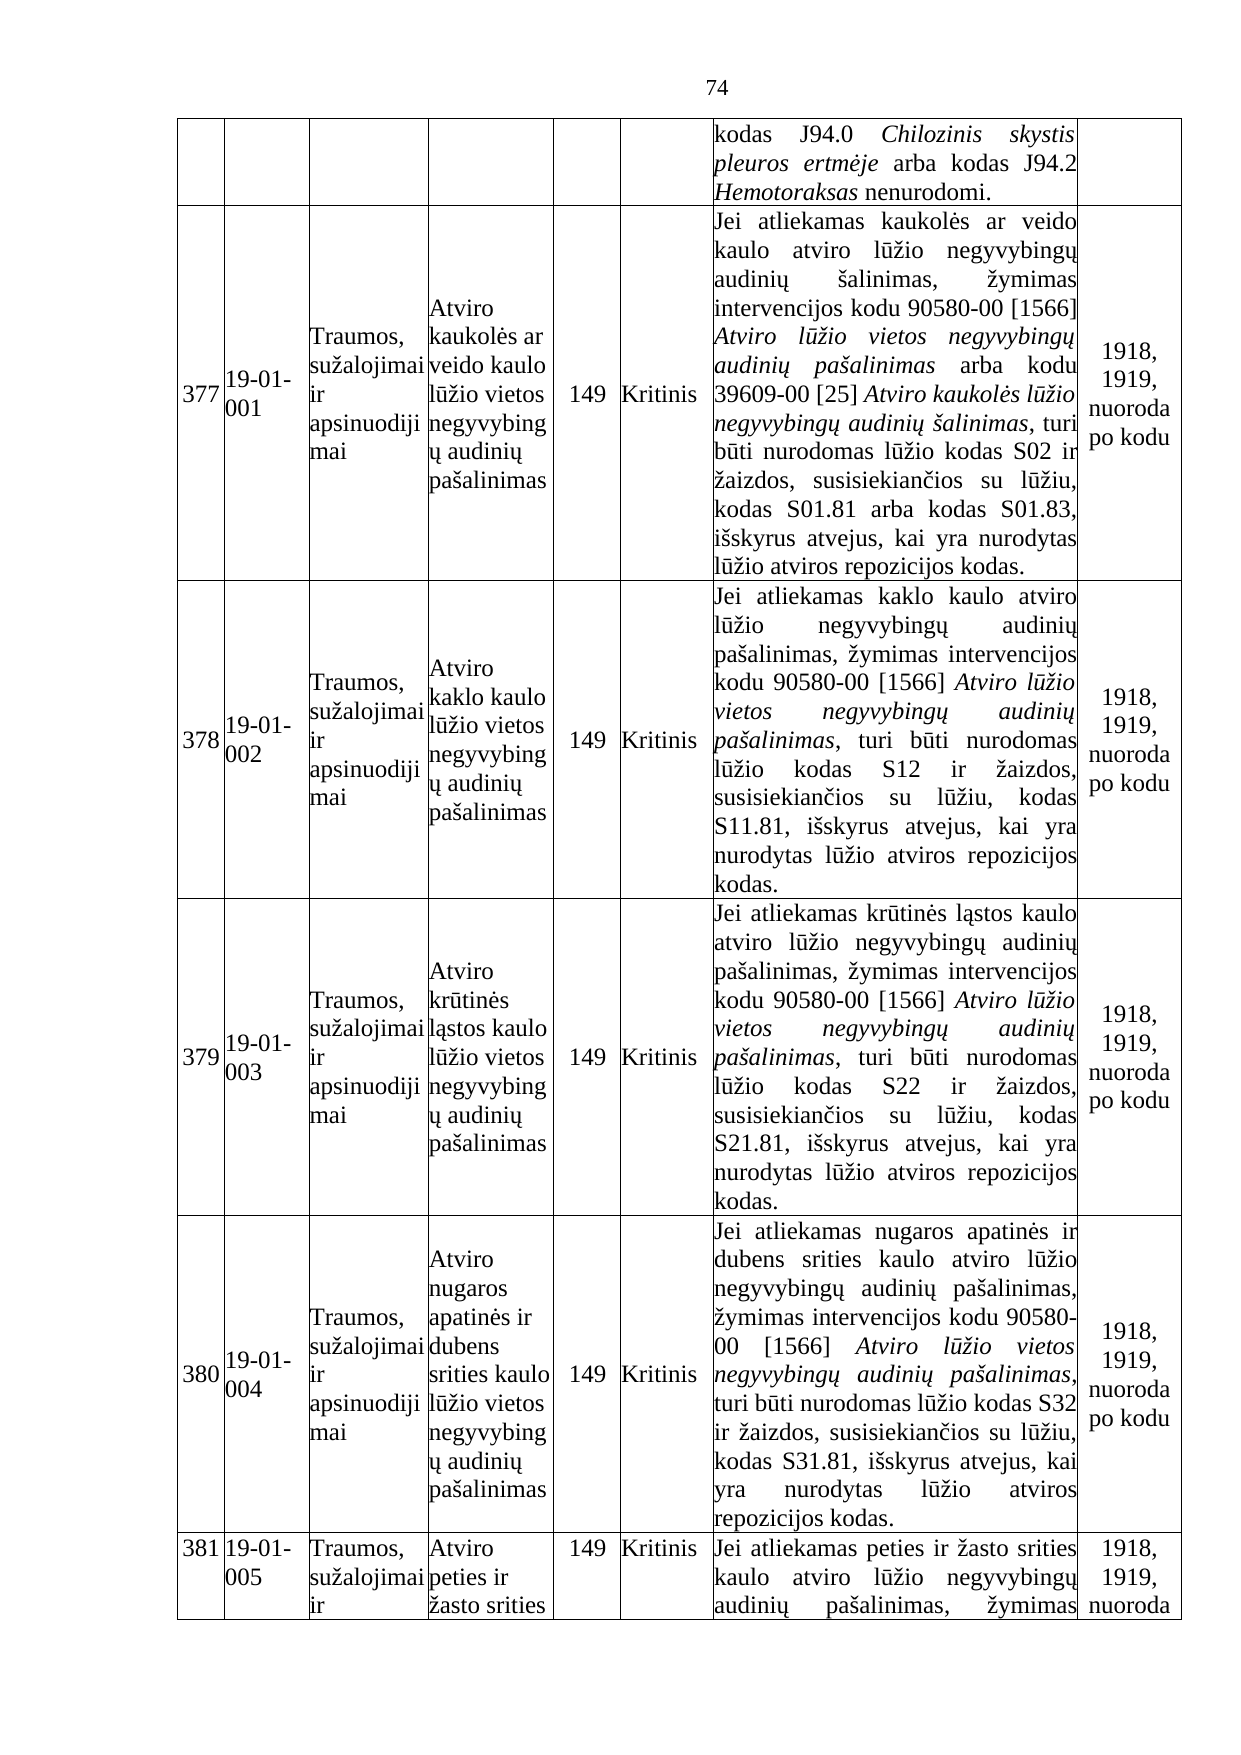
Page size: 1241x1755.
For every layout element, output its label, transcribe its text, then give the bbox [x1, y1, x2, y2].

table_cell Jei atliekamas nugaros apatinės ir dubens srities kaulo atviro lūžio negyvybingų audinių pašalinimas, žymimas intervencijos kodu 90580-00 [1566] Atviro lūžio vietos negyvybingų audinių pašalinimas, turi būti nurodomas lūžio kodas S32 ir žaizdos, susisiekiančios su lūžiu, kodas S31.81, išskyrus atvejus, kai yra nurodytas lūžio atviros repozicijos kodas. [714, 1216, 1077, 1532]
table_cell Traumos, sužalojimai ir apsinuodijimai [310, 1216, 428, 1532]
table_cell 149 [554, 899, 620, 1215]
table_cell 1918, 1919, nuoroda po kodu [1078, 581, 1181, 897]
table_cell Atviro kaklo kaulo lūžio vietos negyvybingų audinių pašalinimas [429, 581, 553, 897]
table_cell [621, 119, 713, 205]
table_cell 149 [554, 1533, 620, 1619]
table_cell 1918, 1919, nuoroda po kodu [1078, 899, 1181, 1215]
table_cell Kritinis [621, 581, 713, 897]
table_cell 149 [554, 206, 620, 580]
table_cell 1918, 1919, nuoroda po kodu [1078, 1216, 1181, 1532]
table_cell Atviro krūtinės ląstos kaulo lūžio vietos negyvybingų audinių pašalinimas [429, 899, 553, 1215]
table_cell [225, 119, 309, 205]
table_cell [1078, 119, 1181, 205]
table_cell Kritinis [621, 899, 713, 1215]
table_cell 19-01-003 [225, 899, 309, 1215]
table_cell [429, 119, 553, 205]
table_cell Atviro nugaros apatinės ir dubens srities kaulo lūžio vietos negyvybingų audinių pašalinimas [429, 1216, 553, 1532]
table_cell Jei atliekamas kaklo kaulo atviro lūžio negyvybingų audinių pašalinimas, žymimas intervencijos kodu 90580-00 [1566] Atviro lūžio vietos negyvybingų audinių pašalinimas, turi būti nurodomas lūžio kodas S12 ir žaizdos, susisiekiančios su lūžiu, kodas S11.81, išskyrus atvejus, kai yra nurodytas lūžio atviros repozicijos kodas. [714, 581, 1077, 897]
table_cell 149 [554, 1216, 620, 1532]
table_cell Atviro peties ir žasto srities [429, 1533, 553, 1619]
table_cell Kritinis [621, 206, 713, 580]
table_cell kodas J94.0 Chilozinis skystis pleuros ertmėje arba kodas J94.2 Hemotoraksas nenurodomi. [714, 119, 1077, 205]
table_cell 19-01-001 [225, 206, 309, 580]
table_cell 377 [178, 206, 224, 580]
table_cell [178, 119, 224, 205]
table_cell 379 [178, 899, 224, 1215]
table_cell 380 [178, 1216, 224, 1532]
table_cell Traumos, sužalojimai ir [310, 1533, 428, 1619]
table_cell [554, 119, 620, 205]
table_cell Jei atliekamas kaukolės ar veido kaulo atviro lūžio negyvybingų audinių šalinimas, žymimas intervencijos kodu 90580-00 [1566] Atviro lūžio vietos negyvybingų audinių pašalinimas arba kodu 39609-00 [25] Atviro kaukolės lūžio negyvybingų audinių šalinimas, turi būti nurodomas lūžio kodas S02 ir žaizdos, susisiekiančios su lūžiu, kodas S01.81 arba kodas S01.83, išskyrus atvejus, kai yra nurodytas lūžio atviros repozicijos kodas. [714, 206, 1077, 580]
table_cell Atviro kaukolės ar veido kaulo lūžio vietos negyvybingų audinių pašalinimas [429, 206, 553, 580]
table_cell Traumos, sužalojimai ir apsinuodijimai [310, 581, 428, 897]
table_cell 1918, 1919, nuoroda [1078, 1533, 1181, 1619]
table_cell 19-01-005 [225, 1533, 309, 1619]
table_cell Jei atliekamas krūtinės ląstos kaulo atviro lūžio negyvybingų audinių pašalinimas, žymimas intervencijos kodu 90580-00 [1566] Atviro lūžio vietos negyvybingų audinių pašalinimas, turi būti nurodomas lūžio kodas S22 ir žaizdos, susisiekiančios su lūžiu, kodas S21.81, išskyrus atvejus, kai yra nurodytas lūžio atviros repozicijos kodas. [714, 899, 1077, 1215]
table_cell 378 [178, 581, 224, 897]
table_cell [310, 119, 428, 205]
table_cell Traumos, sužalojimai ir apsinuodijimai [310, 206, 428, 580]
table_cell 19-01-002 [225, 581, 309, 897]
table_cell 149 [554, 581, 620, 897]
table_cell 381 [178, 1533, 224, 1619]
table_cell Jei atliekamas peties ir žasto srities kaulo atviro lūžio negyvybingų audinių pašalinimas, žymimas [714, 1533, 1077, 1619]
table_cell Kritinis [621, 1533, 713, 1619]
table_cell 1918, 1919, nuoroda po kodu [1078, 206, 1181, 580]
table_cell Kritinis [621, 1216, 713, 1532]
table_cell 19-01-004 [225, 1216, 309, 1532]
table_cell Traumos, sužalojimai ir apsinuodijimai [310, 899, 428, 1215]
